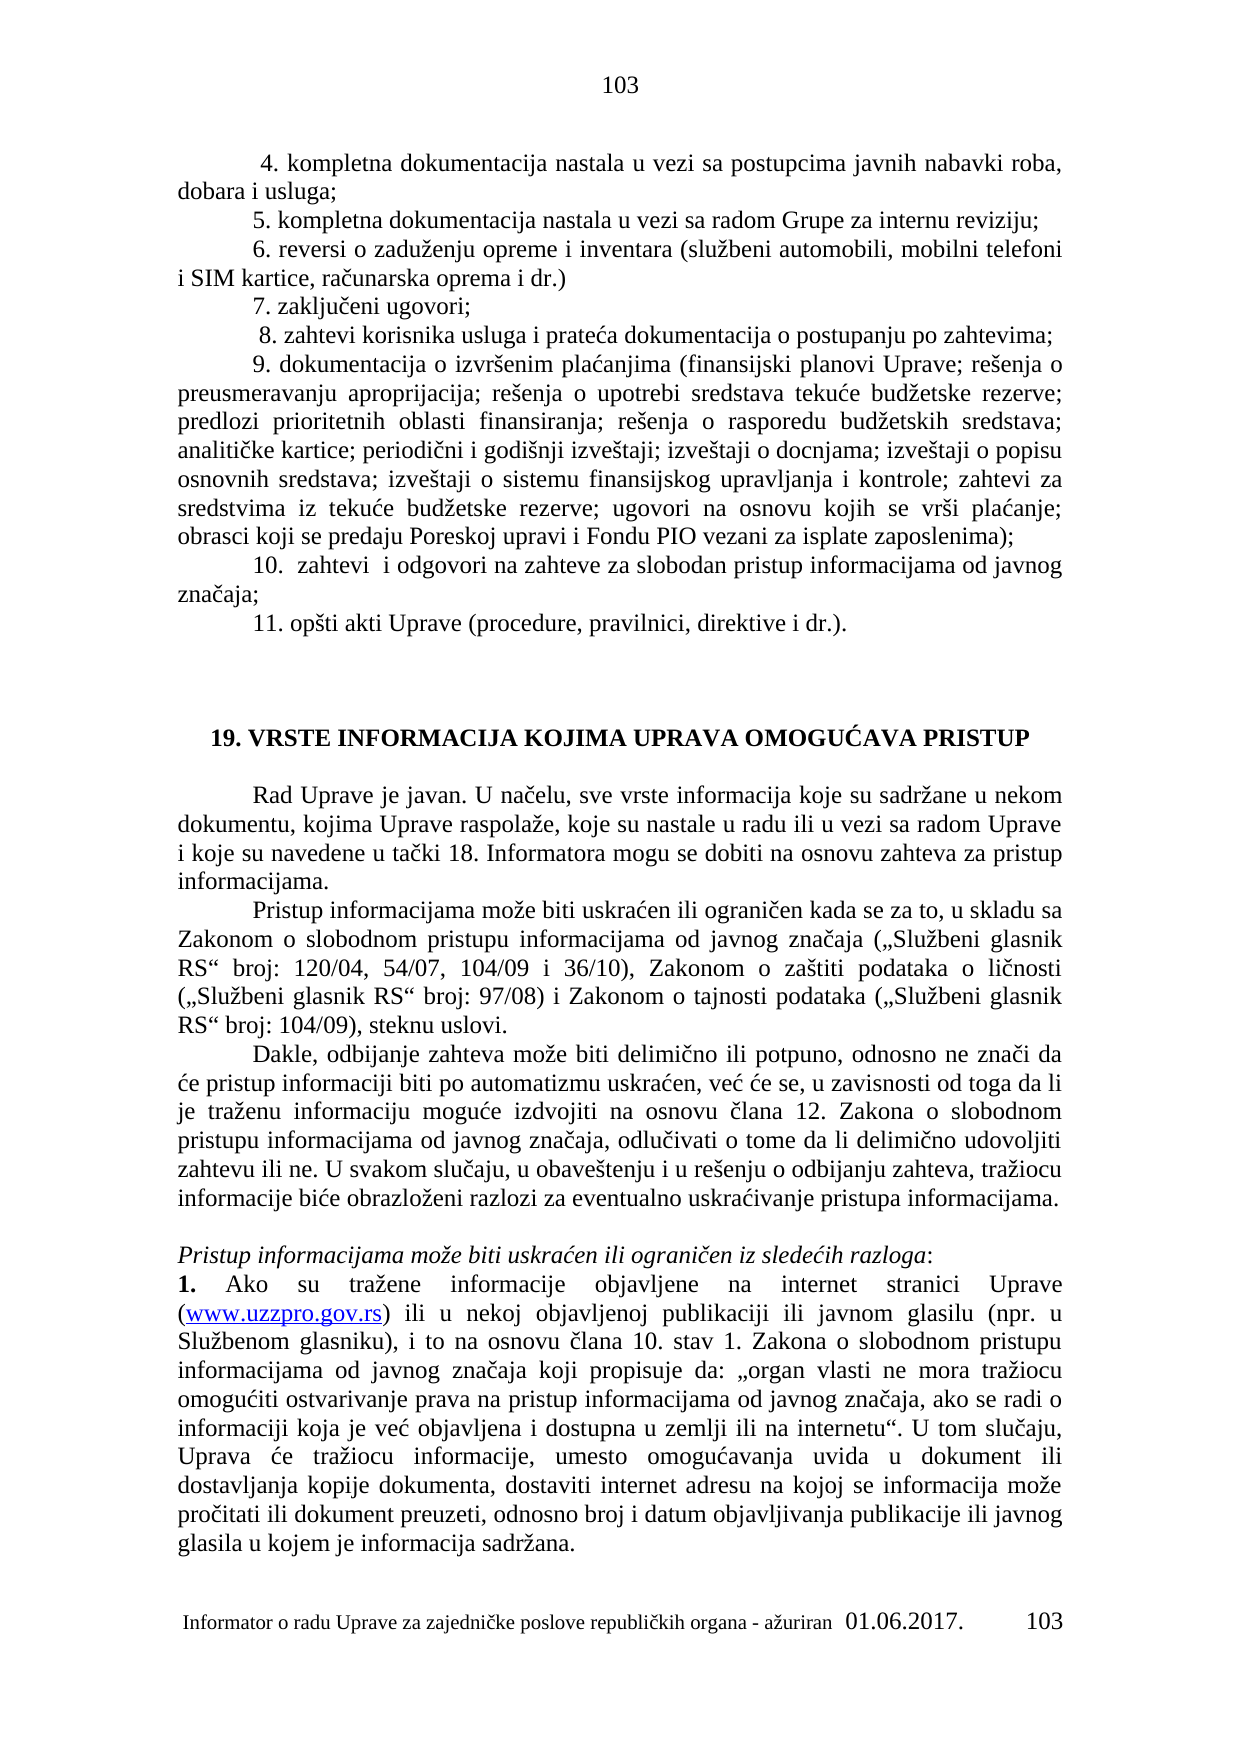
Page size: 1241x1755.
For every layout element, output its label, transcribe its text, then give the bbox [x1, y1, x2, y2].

text 4. kompletna dokumentacija nastala u vezi sa postupcima javnih nabavki roba, dobara i usluga; [177, 148, 1063, 205]
text Pristup informacijama može biti uskraćen ili ograničen kada se za to, u skladu sa Zakonom o slobodnom pristupu informacijama od javnog značaja („Službeni glasnik RS“ broj: 120/04, 54/07, 104/09 i 36/10), Zakonom o zaštiti podataka o ličnosti („Službeni glasnik RS“ broj: 97/08) i Zakonom o tajnosti podataka („Službeni glasnik RS“ broj: 104/09), steknu uslovi. [177, 895, 1063, 1039]
text 1. Ako su tražene informacije objavlјene na internet stranici Uprave (www.uzzpro.gov.rs) ili u nekoj objavlјenoj publikaciji ili javnom glasilu (npr. u Službenom glasniku), i to na osnovu člana 10. stav 1. Zakona o slobodnom pristupu informacijama od javnog značaja koji propisuje da: „organ vlasti ne mora tražiocu omogućiti ostvarivanje prava na pristup informacijama od javnog značaja, ako se radi o informaciji koja je već objavlјena i dostupna u zemlјi ili na internetu“. U tom slučaju, Uprava će tražiocu informacije, umesto omogućavanja uvida u dokument ili dostavlјanja kopije dokumenta, dostaviti internet adresu na kojoj se informacija može pročitati ili dokument preuzeti, odnosno broj i datum objavlјivanja publikacije ili javnog glasila u kojem je informacija sadržana. [177, 1269, 1063, 1556]
text 19. VRSTE INFORMACIJA KOJIMA UPRAVA OMOGUĆAVA PRISTUP [177, 723, 1063, 751]
text 6. reversi o zaduženju opreme i inventara (službeni automobili, mobilni telefoni i SIM kartice, računarska oprema i dr.) [177, 234, 1063, 291]
text 11. opšti akti Uprave (procedure, pravilnici, direktive i dr.). [177, 608, 1063, 636]
text 9. dokumentacija o izvršenim plaćanjima (finansijski planovi Uprave; rešenja o preusmeravanju aproprijacija; rešenja o upotrebi sredstava tekuće budžetske rezerve; predlozi prioritetnih oblasti finansiranja; rešenja o rasporedu budžetskih sredstava; analitičke kartice; periodični i godišnji izveštaji; izveštaji o docnjama; izveštaji o popisu osnovnih sredstava; izveštaji o sistemu finansijskog upravlјanja i kontrole; zahtevi za sredstvima iz tekuće budžetske rezerve; ugovori na osnovu kojih se vrši plaćanje; obrasci koji se predaju Poreskoj upravi i Fondu PIO vezani za isplate zaposlenima); [177, 349, 1063, 550]
text 8. zahtevi korisnika usluga i prateća dokumentacija o postupanju po zahtevima; [177, 320, 1063, 349]
text Pristup informacijama može biti uskraćen ili ograničen iz sledećih razloga: [177, 1240, 1063, 1269]
text 5. kompletna dokumentacija nastala u vezi sa radom Grupe za internu reviziju; [177, 205, 1063, 234]
text Dakle, odbijanje zahteva može biti delimično ili potpuno, odnosno ne znači da će pristup informaciji biti po automatizmu uskraćen, već će se, u zavisnosti od toga da li je traženu informaciju moguće izdvojiti na osnovu člana 12. Zakona o slobodnom pristupu informacijama od javnog značaja, odlučivati o tome da li delimično udovolјiti zahtevu ili ne. U svakom slučaju, u obaveštenju i u rešenju o odbijanju zahteva, tražiocu informacije biće obrazloženi razlozi za eventualno uskraćivanje pristupa informacijama. [177, 1039, 1063, 1211]
text 7. zaklјučeni ugovori; [177, 291, 1063, 320]
text 10. zahtevi i odgovori na zahteve za slobodan pristup informacijama od javnog značaja; [177, 550, 1063, 608]
text Rad Uprave je javan. U načelu, sve vrste informacija koje su sadržane u nekom dokumentu, kojima Uprave raspolaže, koje su nastale u radu ili u vezi sa radom Uprave i koje su navedene u tački 18. Informatora mogu se dobiti na osnovu zahteva za pristup informacijama. [177, 780, 1063, 895]
